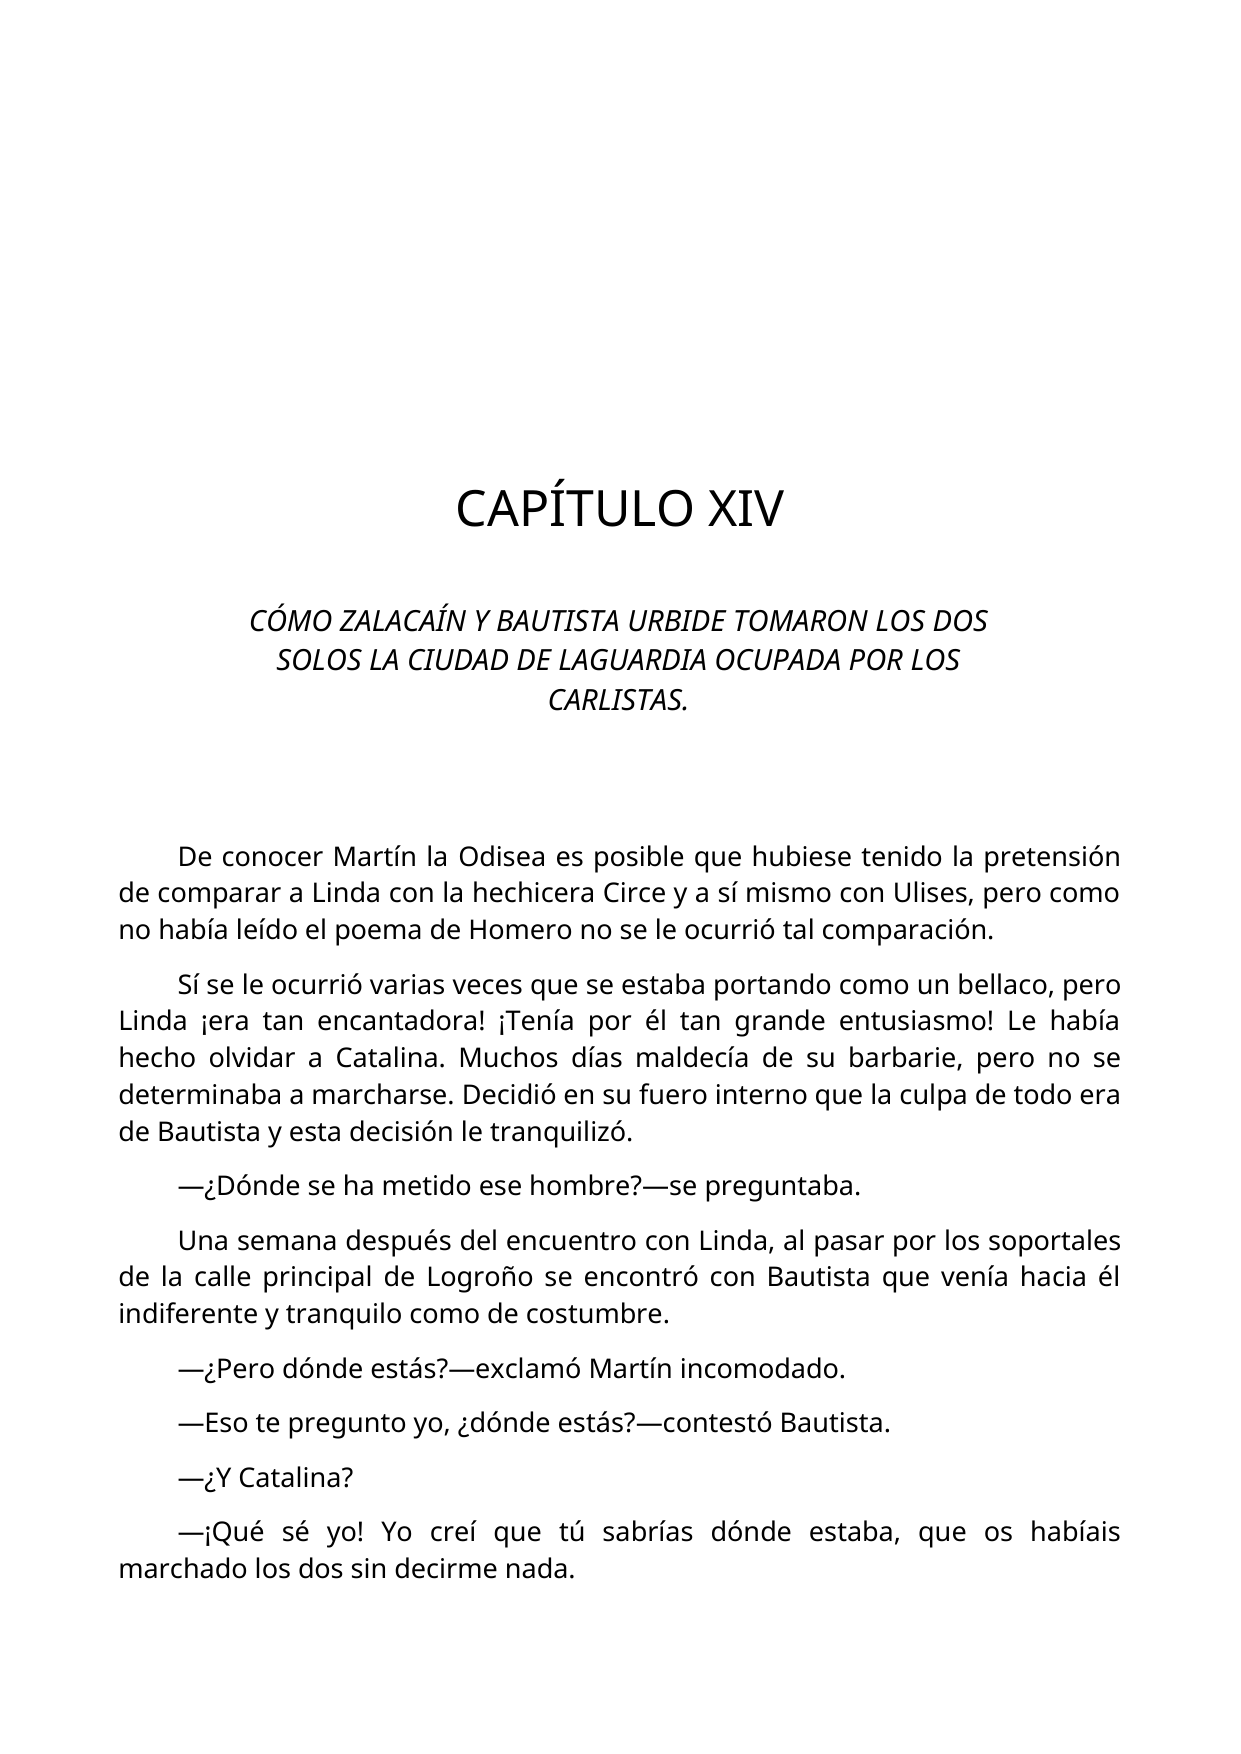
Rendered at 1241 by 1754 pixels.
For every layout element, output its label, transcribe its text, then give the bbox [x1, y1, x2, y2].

text Sí se le ocurrió varias veces que se estaba portando como un bellaco, pero Linda ¡era tan encantadora! ¡Tenía por él tan grande entusiasmo! Le había hecho olvidar a Catalina. Muchos días maldecía de su barbarie, pero no se determinaba a marcharse. Decidió en su fuero interno que la culpa de todo era de Bautista y esta decisión le tranquilizó. [118, 965, 1122, 1149]
text —¡Qué sé yo! Yo creí que tú sabrías dónde estaba, que os habíais marchado los dos sin decirme nada. [118, 1513, 1122, 1586]
text —¿Dónde se ha metido ese hombre?—se preguntaba. [118, 1167, 1122, 1204]
text De conocer Martín la Odisea es posible que hubiese tenido la pretensión de comparar a Linda con la hechicera Circe y a sí mismo con Ulises, pero como no había leído el poema de Homero no se le ocurrió tal comparación. [118, 837, 1122, 948]
text —¿Y Catalina? [118, 1458, 1122, 1495]
subtitle CAPÍTULO XIV [118, 472, 1122, 541]
text —Eso te pregunto yo, ¿dónde estás?—contestó Bautista. [118, 1404, 1122, 1441]
text CÓMO ZALACAÍN Y BAUTISTA URBIDE TOMARON LOS DOS SOLOS LA CIUDAD DE LAGUARDIA OCUPADA POR LOS CARLISTAS. [236, 600, 1004, 719]
text Una semana después del encuentro con Linda, al pasar por los soportales de la calle principal de Logroño se encontró con Bautista que venía hacia él indiferente y tranquilo como de costumbre. [118, 1221, 1122, 1332]
text —¿Pero dónde estás?—exclamó Martín incomodado. [118, 1349, 1122, 1386]
